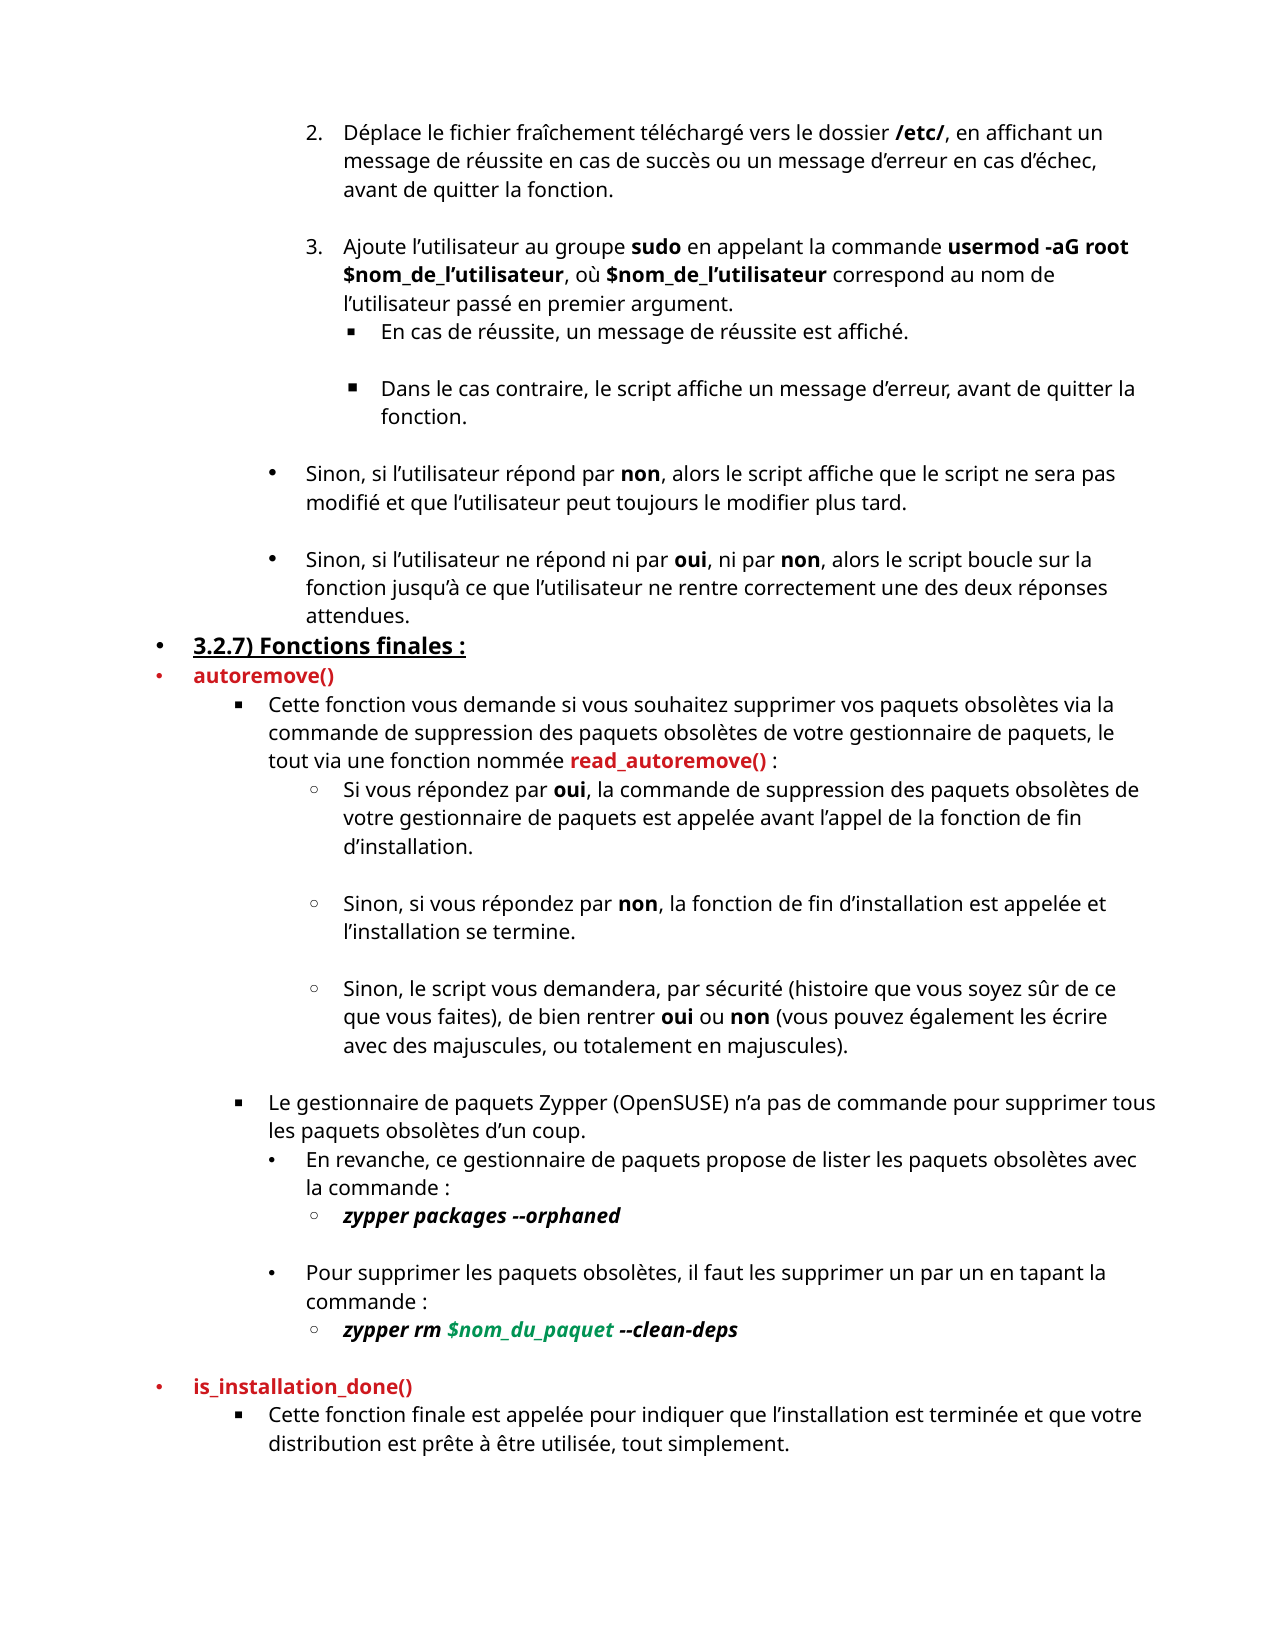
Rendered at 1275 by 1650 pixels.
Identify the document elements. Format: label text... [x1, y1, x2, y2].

list Sinon, si l’utilisateur ne répond ni par oui, ni par non, alors le script boucle sur la fonction jusqu’à ce que l’utilisateur ne rentre correctement une des deux réponses attendues. [268, 545, 1157, 630]
list 3.2.7) Fonctions finales : [156, 630, 1157, 661]
list Ajoute l’utilisateur au groupe sudo en appelant la commande usermod -aG root $nom_de_l’utilisateur, où $nom_de_l’utilisateur correspond au nom de l’utilisateur passé en premier argument. [306, 232, 1157, 317]
list Déplace le fichier fraîchement téléchargé vers le dossier /etc/, en affichant un message de réussite en cas de succès ou un message d’erreur en cas d’échec, avant de quitter la fonction. [306, 118, 1157, 203]
list autoremove() [156, 661, 1157, 690]
list Cette fonction vous demande si vous souhaitez supprimer vos paquets obsolètes via la commande de suppression des paquets obsolètes de votre gestionnaire de paquets, le tout via une fonction nommée read_autoremove() : [231, 690, 1157, 775]
list Sinon, si l’utilisateur répond par non, alors le script affiche que le script ne sera pas modifié et que l’utilisateur peut toujours le modifier plus tard. [268, 459, 1157, 516]
list Pour supprimer les paquets obsolètes, il faut les supprimer un par un en tapant la commande : [268, 1258, 1157, 1315]
list zypper rm $nom_du_paquet --clean-deps [306, 1315, 1157, 1344]
list Le gestionnaire de paquets Zypper (OpenSUSE) n’a pas de commande pour supprimer tous les paquets obsolètes d’un coup. [231, 1088, 1157, 1145]
list Sinon, si vous répondez par non, la fonction de fin d’installation est appelée et l’installation se termine. [306, 889, 1157, 946]
list is_installation_done() [156, 1372, 1157, 1401]
list Sinon, le script vous demandera, par sécurité (histoire que vous soyez sûr de ce que vous faites), de bien rentrer oui ou non (vous pouvez également les écrire avec des majuscules, ou totalement en majuscules). [306, 974, 1157, 1059]
list Dans le cas contraire, le script affiche un message d’erreur, avant de quitter la fonction. [343, 374, 1157, 431]
list Si vous répondez par oui, la commande de suppression des paquets obsolètes de votre gestionnaire de paquets est appelée avant l’appel de la fonction de fin d’installation. [306, 775, 1157, 860]
list Cette fonction finale est appelée pour indiquer que l’installation est terminée et que votre distribution est prête à être utilisée, tout simplement. [231, 1401, 1157, 1457]
list En cas de réussite, un message de réussite est affiché. [343, 317, 1157, 346]
list En revanche, ce gestionnaire de paquets propose de lister les paquets obsolètes avec la commande : [268, 1145, 1157, 1202]
list zypper packages --orphaned [306, 1202, 1157, 1230]
